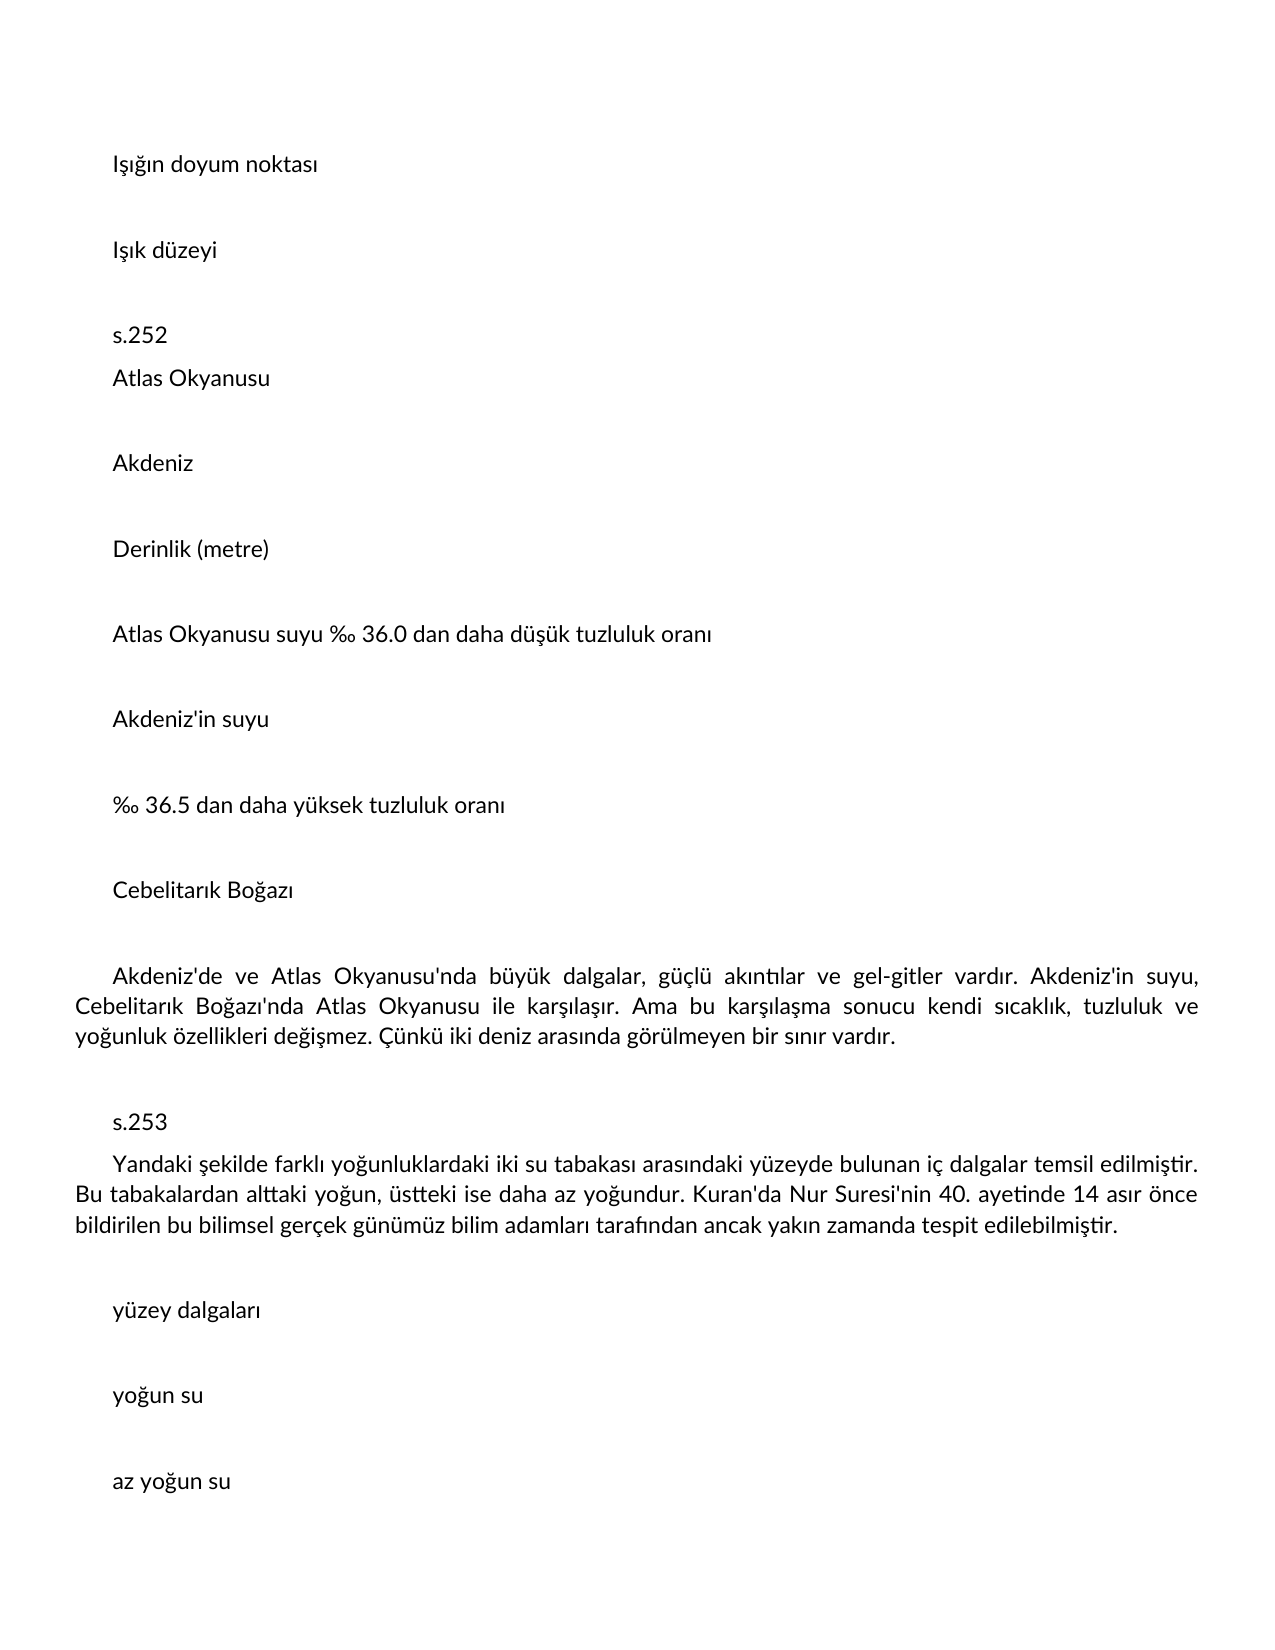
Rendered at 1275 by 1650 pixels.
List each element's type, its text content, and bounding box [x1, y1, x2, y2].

text Işık düzeyi [75, 235, 1200, 263]
text yoğun su [75, 1381, 1200, 1409]
text ‰ 36.5 dan daha yüksek tuzluluk oranı [75, 791, 1200, 818]
text Işığın doyum noktası [75, 150, 1200, 177]
text Yandaki şekilde farklı yoğunluklardaki iki su tabakası arasındaki yüzeyde bulunan iç dalgalar temsil edilmiştir. Bu tabakalardan alttaki yoğun, üstteki ise daha az yoğundur. Kuran'da Nur Suresi'nin 40. ayetinde 14 asır önce bildirilen bu bilimsel gerçek günümüz bilim adamları tarafından ancak yakın zamanda tespit edilebilmiştir. [75, 1150, 1200, 1238]
text Akdeniz'in suyu [75, 705, 1200, 733]
text s.253 [75, 1107, 1200, 1135]
text Akdeniz [75, 449, 1200, 476]
text az yoğun su [75, 1467, 1200, 1494]
text Derinlik (metre) [75, 534, 1200, 562]
text yüzey dalgaları [75, 1296, 1200, 1323]
text s.252 [75, 321, 1200, 348]
text Cebelitarık Boğazı [75, 876, 1200, 903]
text Atlas Okyanusu suyu ‰ 36.0 dan daha düşük tuzluluk oranı [75, 620, 1200, 647]
text Atlas Okyanusu [75, 363, 1200, 391]
text Akdeniz'de ve Atlas Okyanusu'nda büyük dalgalar, güçlü akıntılar ve gel-gitler vardır. Akdeniz'in suyu, Cebelitarık Boğazı'nda Atlas Okyanusu ile karşılaşır. Ama bu karşılaşma sonucu kendi sıcaklık, tuzluluk ve yoğunluk özellikleri değişmez. Çünkü iki deniz arasında görülmeyen bir sınır vardır. [75, 961, 1200, 1049]
